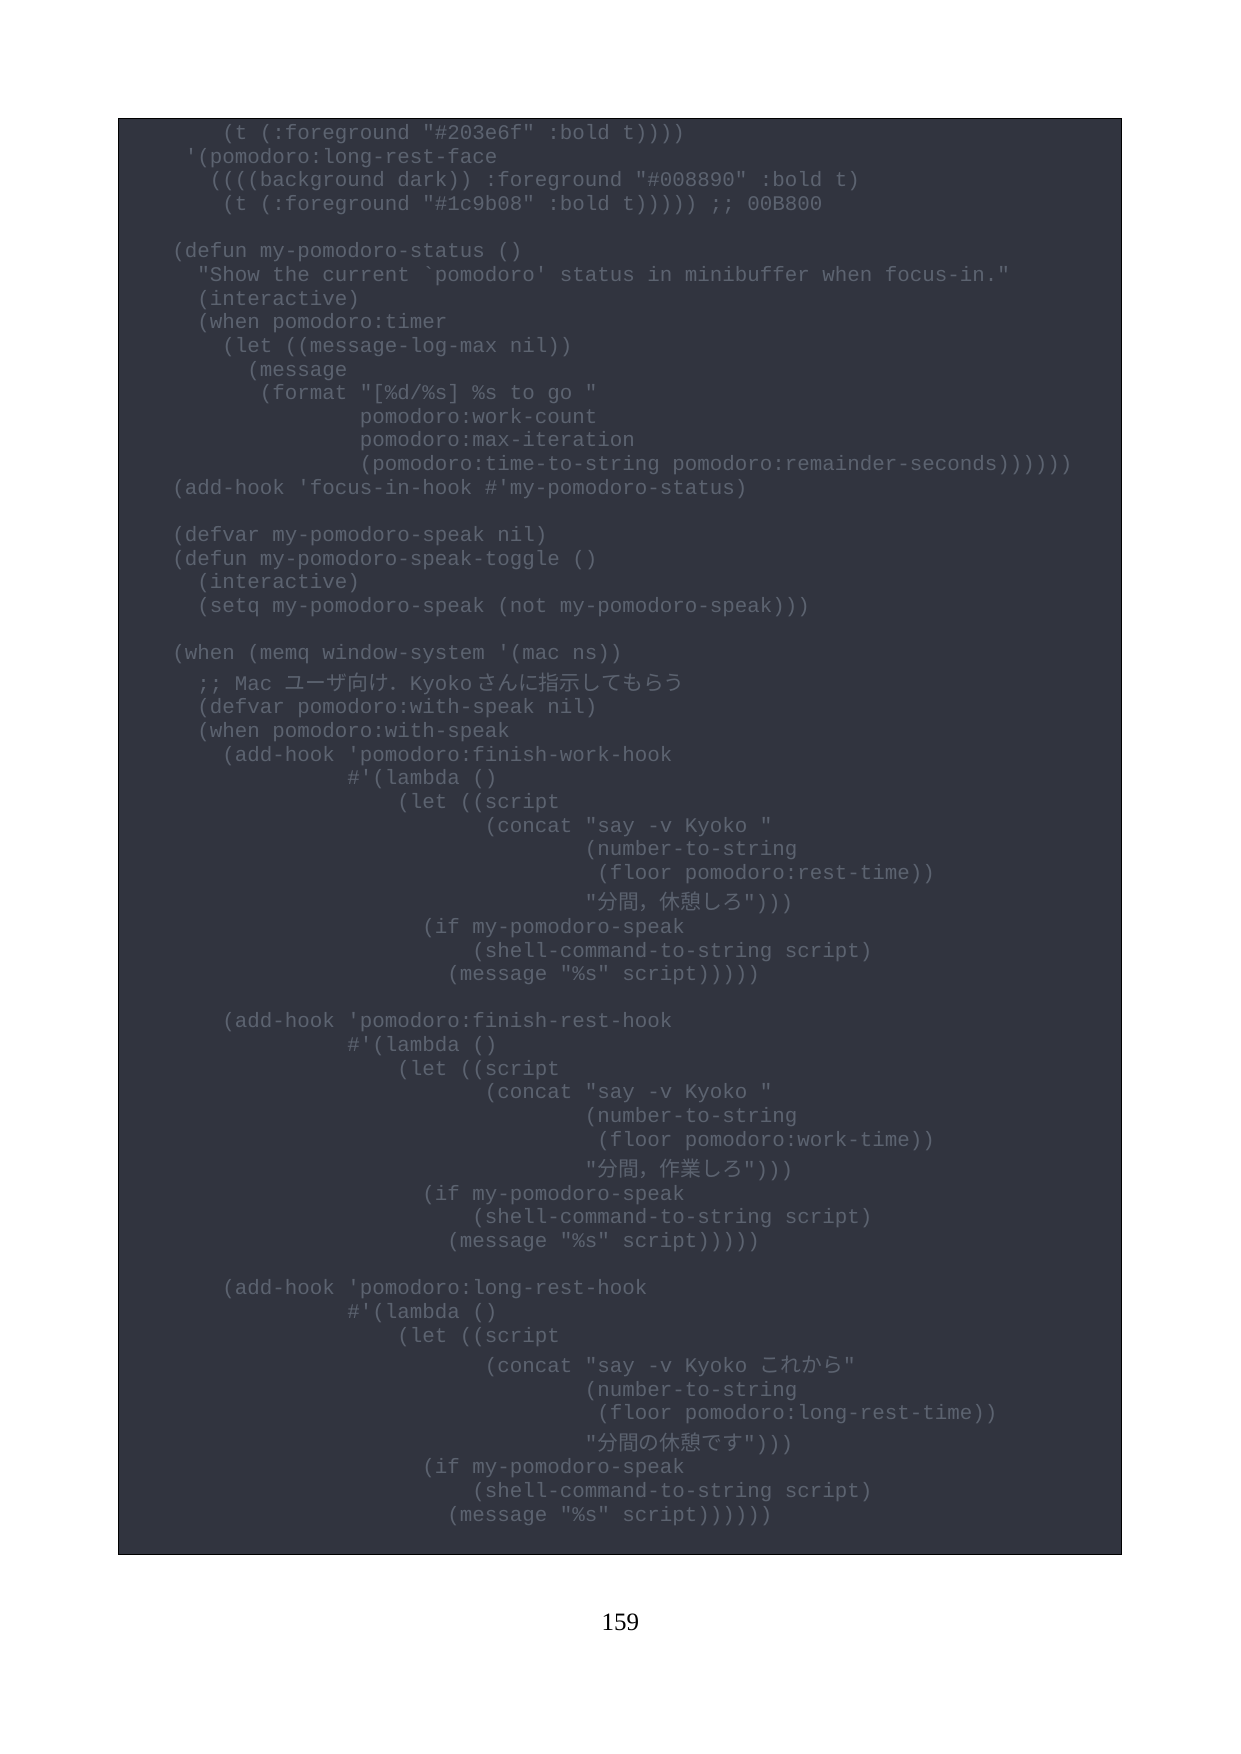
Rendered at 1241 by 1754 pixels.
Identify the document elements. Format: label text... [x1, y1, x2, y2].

text (shell-command-to-string script) [119, 1476, 1121, 1500]
text (shell-command-to-string script) [119, 1202, 1121, 1226]
text (let ((script [119, 1054, 1121, 1077]
text (floor pomodoro:work-time)) [119, 1125, 1121, 1148]
text (when (memq window-system '(mac ns)) [119, 638, 1121, 662]
text (message "%s" script)))))) [119, 1500, 1121, 1523]
text #'(lambda () [119, 763, 1121, 787]
text (add-hook 'pomodoro:long-rest-hook [119, 1273, 1121, 1297]
text (let ((script [119, 787, 1121, 811]
text (message "%s" script))))) [119, 959, 1121, 983]
text (floor pomodoro:rest-time)) [119, 858, 1121, 882]
text ((((background dark)) :foreground "#008890" :bold t) [119, 165, 1121, 189]
text (message "%s" script))))) [119, 1226, 1121, 1250]
text (if my-pomodoro-speak [119, 912, 1121, 936]
text (add-hook 'pomodoro:finish-rest-hook [119, 1007, 1121, 1030]
text (concat "say -v Kyoko " [119, 1077, 1121, 1101]
text (if my-pomodoro-speak [119, 1179, 1121, 1202]
text (defun my-pomodoro-status () [119, 236, 1121, 260]
text (shell-command-to-string script) [119, 936, 1121, 959]
text (number-to-string [119, 834, 1121, 858]
text (add-hook 'focus-in-hook #'my-pomodoro-status) [119, 473, 1121, 496]
text "分間，作業しろ"))) [119, 1148, 1121, 1179]
text pomodoro:work-count [119, 402, 1121, 426]
text (when pomodoro:timer [119, 307, 1121, 331]
text (t (:foreground "#203e6f" :bold t)))) [119, 119, 1121, 142]
text (t (:foreground "#1c9b08" :bold t))))) ;; 00B800 [119, 189, 1121, 213]
text ;; Mac ユーザ向け．Kyokoさんに指示してもらう [119, 662, 1121, 692]
text (floor pomodoro:long-rest-time)) [119, 1398, 1121, 1422]
text (interactive) [119, 567, 1121, 591]
text (when pomodoro:with-speak [119, 716, 1121, 740]
text (format "[%d/%s] %s to go " [119, 378, 1121, 402]
text (add-hook 'pomodoro:finish-work-hook [119, 740, 1121, 763]
text (let ((message-log-max nil)) [119, 331, 1121, 354]
text (setq my-pomodoro-speak (not my-pomodoro-speak))) [119, 591, 1121, 615]
text #'(lambda () [119, 1297, 1121, 1321]
text (pomodoro:time-to-string pomodoro:remainder-seconds)))))) [119, 449, 1121, 473]
text (defvar pomodoro:with-speak nil) [119, 692, 1121, 716]
text '(pomodoro:long-rest-face [119, 142, 1121, 165]
text (interactive) [119, 284, 1121, 307]
text "分間，休憩しろ"))) [119, 882, 1121, 912]
text "Show the current `pomodoro' status in minibuffer when focus-in." [119, 260, 1121, 284]
text (message [119, 354, 1121, 378]
text (concat "say -v Kyoko " [119, 811, 1121, 834]
text (if my-pomodoro-speak [119, 1452, 1121, 1476]
text #'(lambda () [119, 1030, 1121, 1054]
text (number-to-string [119, 1101, 1121, 1125]
text (concat "say -v Kyoko これから" [119, 1344, 1121, 1375]
text (let ((script [119, 1321, 1121, 1344]
text "分間の休憩です"))) [119, 1422, 1121, 1452]
text (number-to-string [119, 1375, 1121, 1398]
text (defvar my-pomodoro-speak nil) [119, 520, 1121, 544]
text (defun my-pomodoro-speak-toggle () [119, 544, 1121, 567]
text pomodoro:max-iteration [119, 426, 1121, 449]
